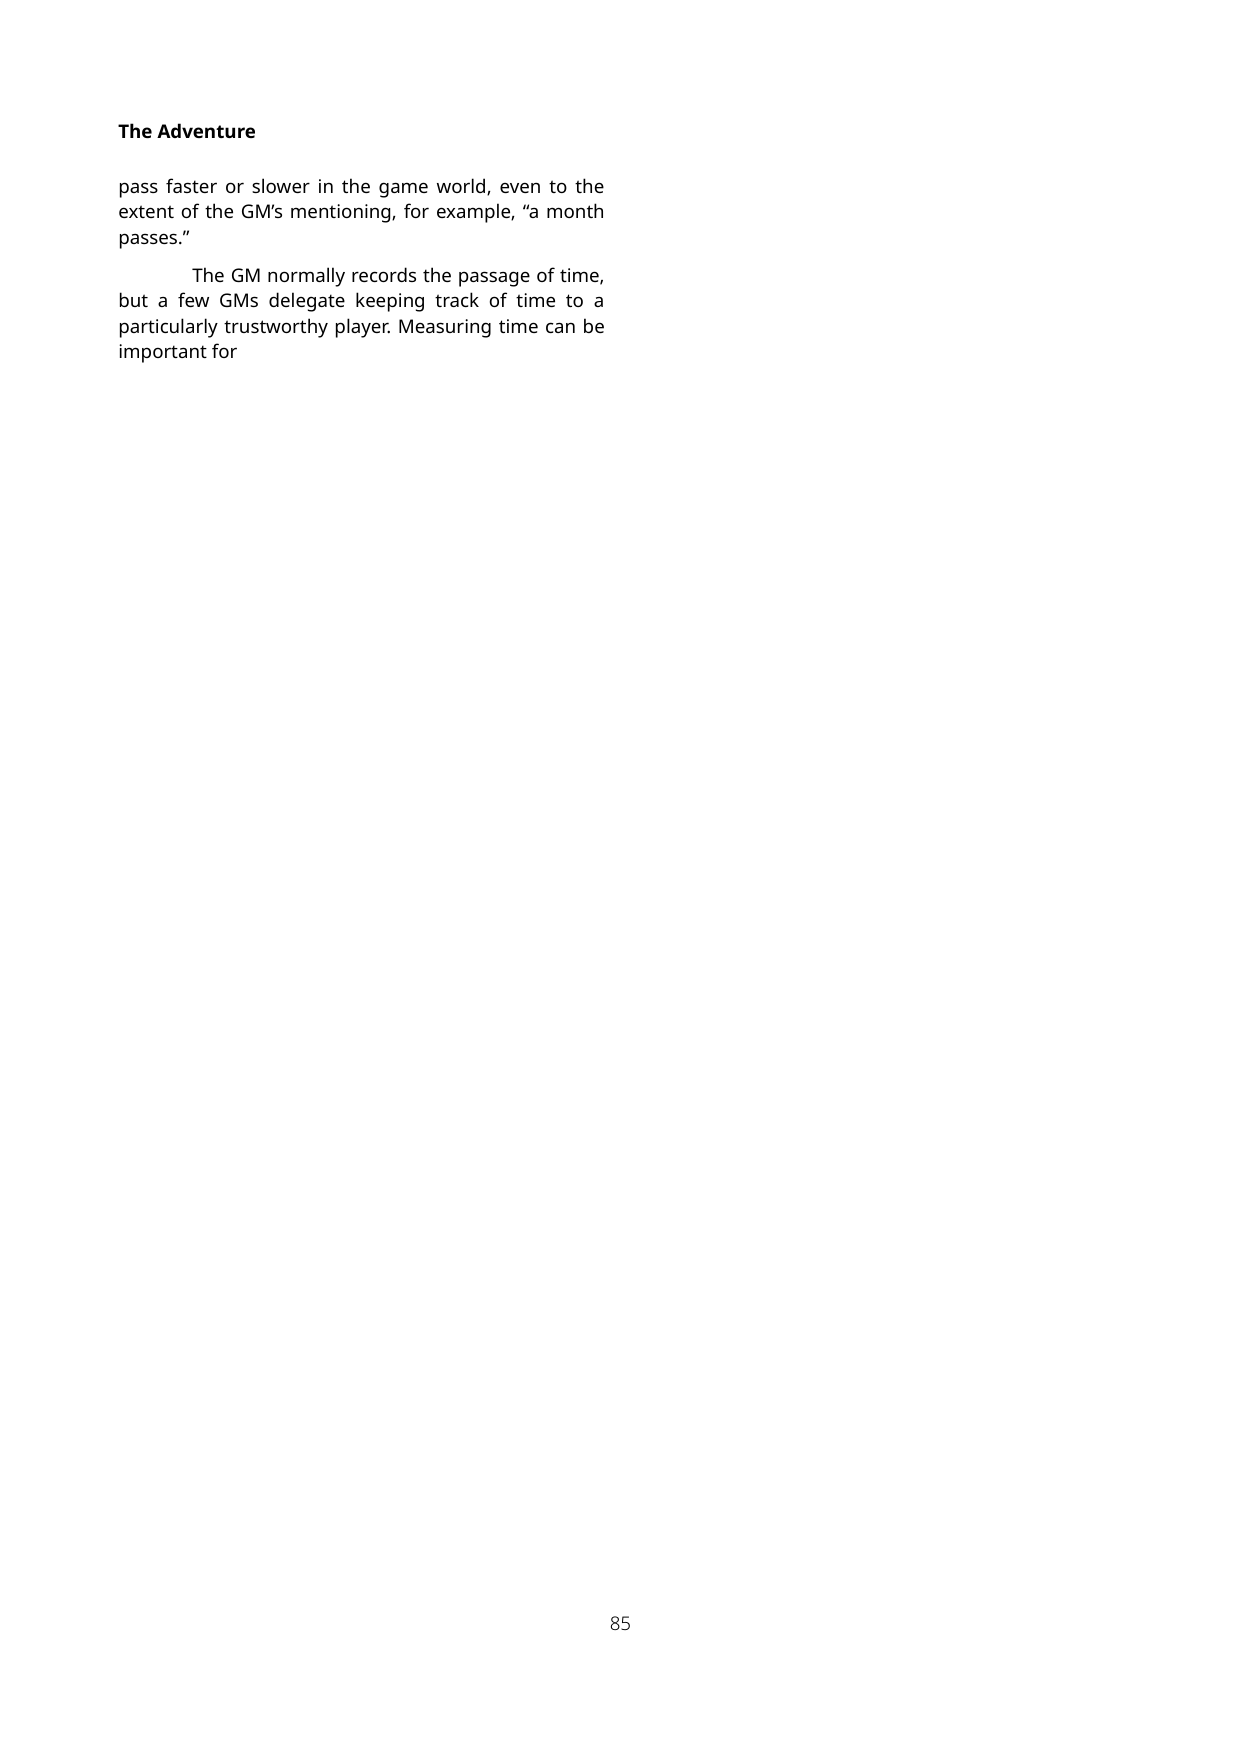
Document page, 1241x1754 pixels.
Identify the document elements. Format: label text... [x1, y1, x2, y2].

text The GM normally records the passage of time, but a few GMs delegate keeping track of time to a particularly trustworthy player. Measuring time can be important for [118, 262, 605, 364]
text pass faster or slower in the game world, even to the extent of the GM’s mentioning, for example, “a month passes.” [118, 173, 605, 250]
